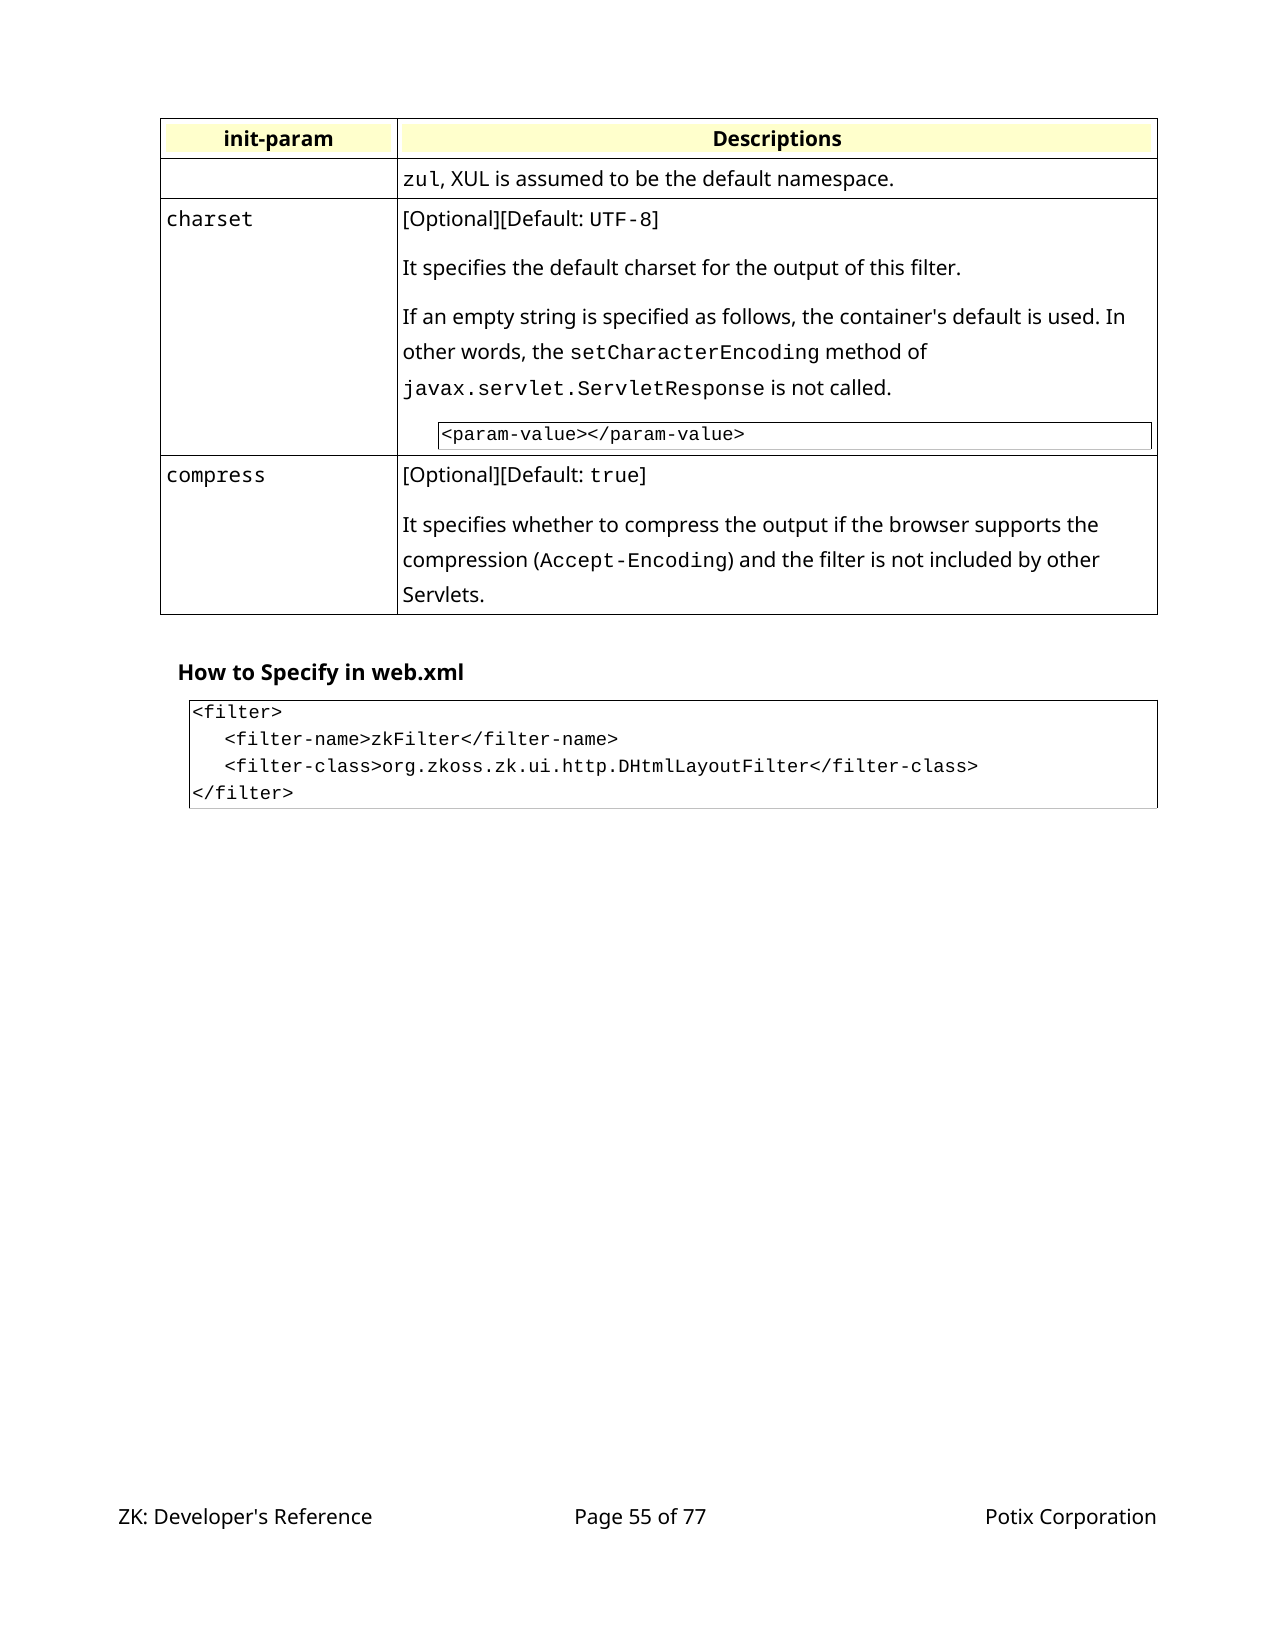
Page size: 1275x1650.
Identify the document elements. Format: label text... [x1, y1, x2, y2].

table_cell charset [161, 199, 397, 455]
table_header init-param [161, 119, 397, 158]
table_cell [Optional][Default: UTF-8] It specifies the default charset for the output of this filter. If an empty string is specified as follows, the container's default is used. In other words, the setCharacterEncoding method of javax.servlet.ServletResponse is not called. <param-value></param-value> [398, 199, 1157, 455]
text <filter> [190, 701, 1157, 724]
table_cell zul, XUL is assumed to be the default namespace. [398, 159, 1157, 198]
text <filter-class>org.zkoss.zk.ui.http.DHtmlLayoutFilter</filter-class> [190, 754, 1157, 778]
table_header Descriptions [398, 119, 1157, 158]
text <filter-name>zkFilter</filter-name> [190, 727, 1157, 751]
subtitle How to Specify in web.xml [177, 657, 1157, 687]
text </filter> [190, 781, 1157, 808]
table_cell [Optional][Default: true] It specifies whether to compress the output if the browser supports the compression (Accept-Encoding) and the filter is not included by other Servlets. [398, 456, 1157, 614]
table_cell [161, 159, 397, 198]
table_cell compress [161, 456, 397, 614]
